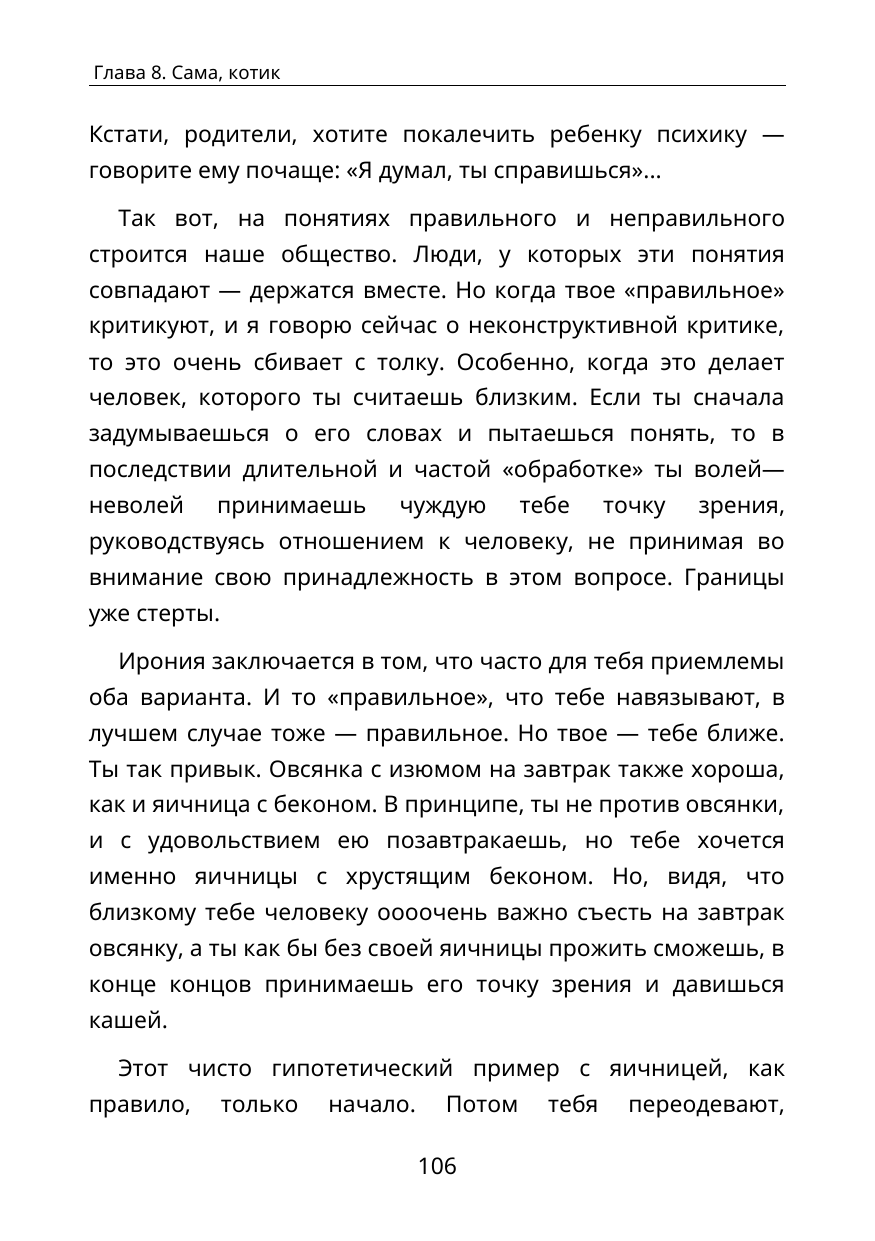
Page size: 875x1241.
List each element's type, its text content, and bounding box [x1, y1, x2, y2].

text Этот чисто гипотетический пример с яичницей, как правило, только начало. Потом тебя переодевают, [88, 1052, 786, 1119]
text Так вот, на понятиях правильного и неправильного строится наше общество. Люди, у которых эти понятия совпадают — держатся вместе. Но когда твое «правильное» критикуют, и я говорю сейчас о неконструктивной критике, то это очень сбивает с толку. Особенно, когда это делает человек, которого ты считаешь близким. Если ты сначала задумываешься о его словах и пытаешься понять, то в последствии длительной и частой «обработке» ты волей—неволей принимаешь чуждую тебе точку зрения, руководствуясь отношением к человеку, не принимая во внимание свою принадлежность в этом вопросе. Границы уже стерты. [88, 202, 786, 628]
text Ирония заключается в том, что часто для тебя приемлемы оба варианта. И то «правильное», что тебе навязывают, в лучшем случае тоже — правильное. Но твое — тебе ближе. Ты так привык. Овсянка с изюмом на завтрак также хороша, как и яичница с беконом. В принципе, ты не против овсянки, и с удовольствием ею позавтракаешь, но тебе хочется именно яичницы с хрустящим беконом. Но, видя, что близкому тебе человеку оооочень важно съесть на завтрак овсянку, а ты как бы без своей яичницы прожить сможешь, в конце концов принимаешь его точку зрения и давишься кашей. [88, 645, 786, 1035]
text Кстати, родители, хотите покалечить ребенку психику — говорите ему почаще: «Я думал, ты справишься»... [88, 118, 786, 185]
